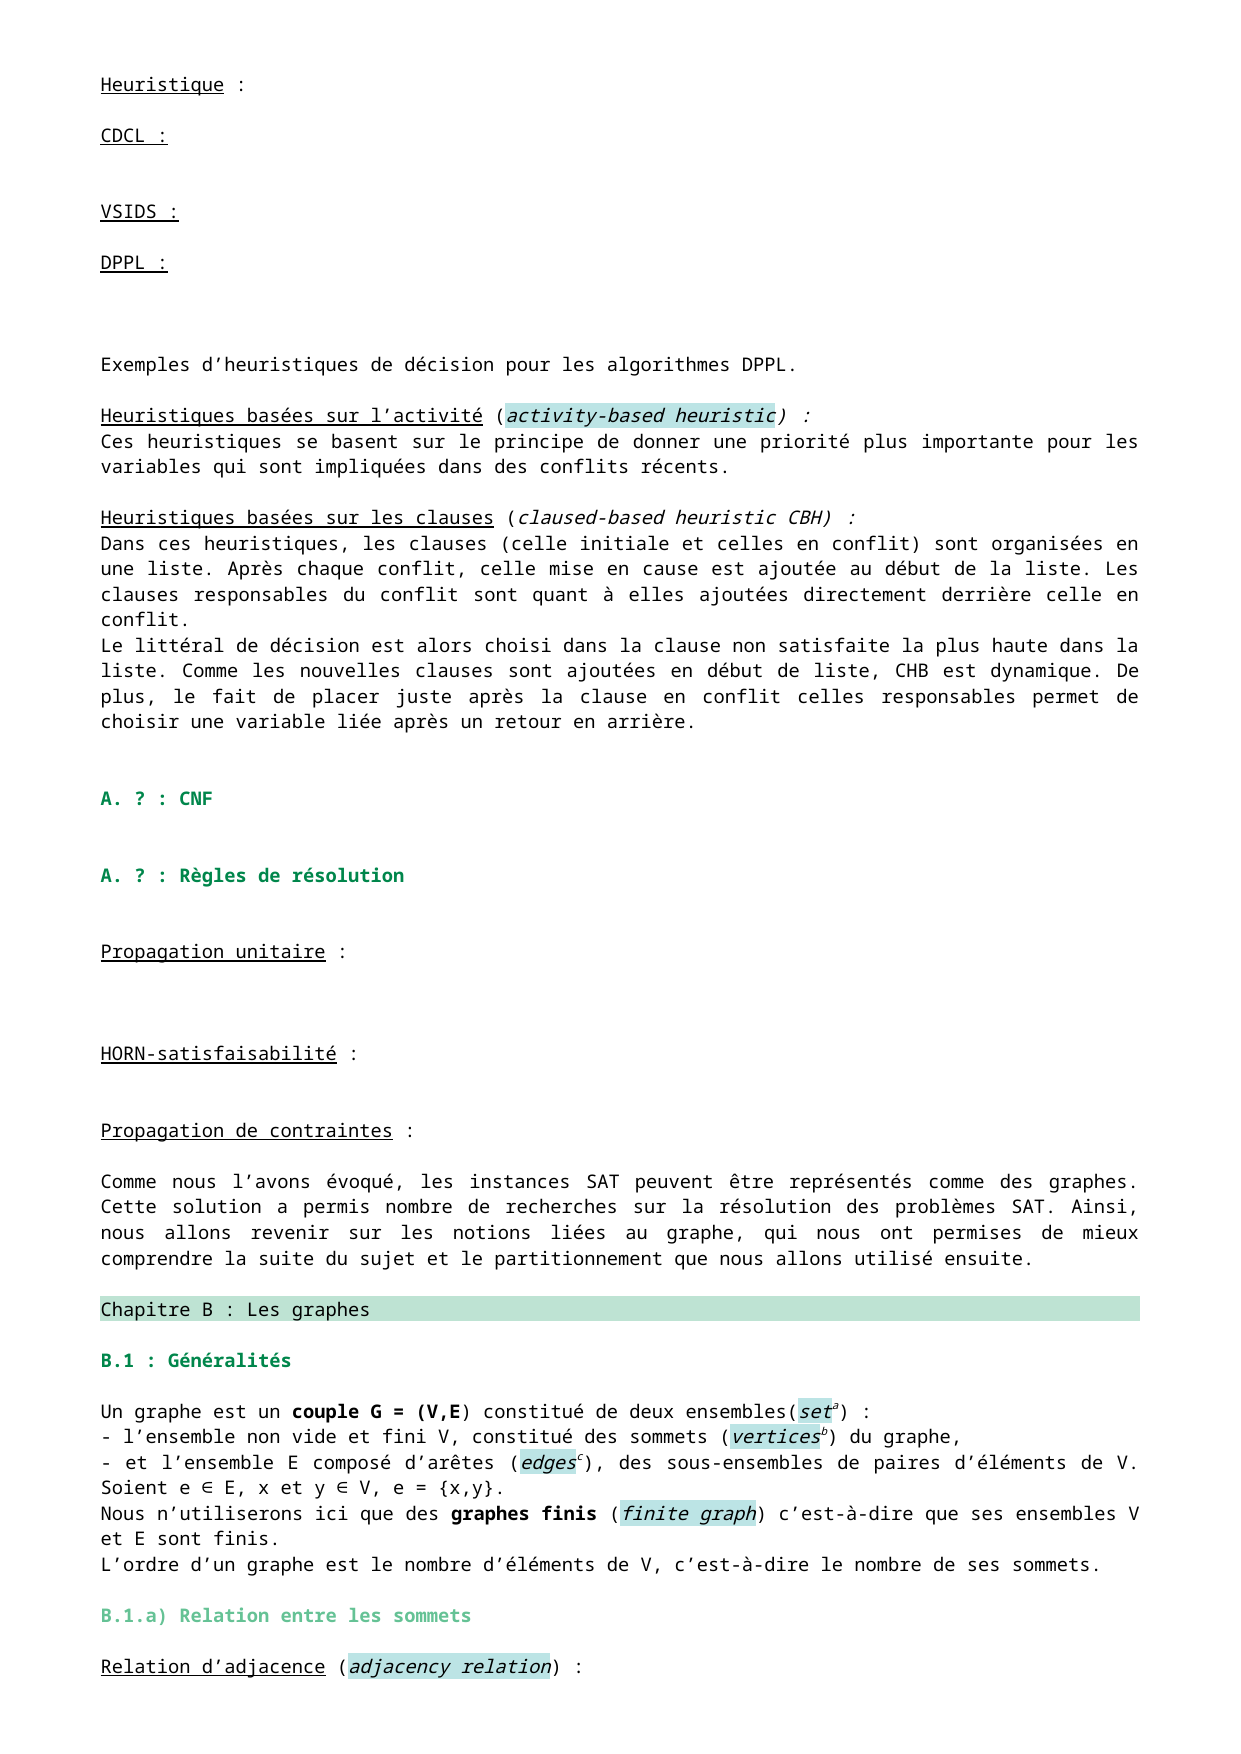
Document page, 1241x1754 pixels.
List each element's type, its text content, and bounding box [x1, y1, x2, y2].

text A. ? : Règles de résolution [100, 862, 1140, 887]
text L’ordre d’un graphe est le nombre d’éléments de V, c’est-à-dire le nombre de ses sommets. [100, 1551, 1140, 1577]
text Relation d’adjacence (adjacency relation) : [100, 1653, 1140, 1679]
text Heuristiques basées sur les clauses (claused-based heuristic CBH) : [100, 505, 1140, 530]
text CDCL : [100, 122, 1140, 147]
text Nous n’utiliserons ici que des graphes finis (finite graph) c’est-à-dire que ses ensembles V et E sont finis. [100, 1500, 1140, 1551]
text Chapitre B : Les graphes [100, 1296, 1140, 1321]
text HORN-satisfaisabilité : [100, 1041, 1140, 1066]
text Comme nous l’avons évoqué, les instances SAT peuvent être représentés comme des graphes. Cette solution a permis nombre de recherches sur la résolution des problèmes SAT. Ainsi, nous allons revenir sur les notions liées au graphe, qui nous ont permises de mieux comprendre la suite du sujet et le partitionnement que nous allons utilisé ensuite. [100, 1168, 1140, 1270]
text B.1.a) Relation entre les sommets [100, 1602, 1140, 1628]
text Ces heuristiques se basent sur le principe de donner une priorité plus importante pour les variables qui sont impliquées dans des conflits récents. [100, 428, 1140, 479]
text Propagation de contraintes : [100, 1117, 1140, 1143]
text - l’ensemble non vide et fini V, constitué des sommets (vertices) du graphe, [100, 1423, 1140, 1449]
text B.1 : Généralités [100, 1347, 1140, 1372]
text Dans ces heuristiques, les clauses (celle initiale et celles en conflit) sont organisées en une liste. Après chaque conflit, celle mise en cause est ajoutée au début de la liste. Les clauses responsables du conflit sont quant à elles ajoutées directement derrière celle en conflit. [100, 530, 1140, 632]
text Heuristiques basées sur l’activité (activity-based heuristic) : [100, 403, 1140, 428]
text A. ? : CNF [100, 785, 1140, 811]
text Un graphe est un couple G = (V,E) constitué de deux ensembles(set) : [100, 1398, 1140, 1423]
text Propagation unitaire : [100, 938, 1140, 964]
text Heuristique : [100, 71, 1140, 96]
text DPPL : [100, 249, 1140, 275]
text VSIDS : [100, 198, 1140, 224]
text - et l’ensemble E composé d’arêtes (edges), des sous-ensembles de paires d’éléments de V. Soient e ∈ E, x et y ∈ V, e = {x,y}. [100, 1449, 1140, 1500]
text Le littéral de décision est alors choisi dans la clause non satisfaite la plus haute dans la liste. Comme les nouvelles clauses sont ajoutées en début de liste, CHB est dynamique. De plus, le fait de placer juste après la clause en conflit celles responsables permet de choisir une variable liée après un retour en arrière. [100, 632, 1140, 734]
text Exemples d’heuristiques de décision pour les algorithmes DPPL. [100, 352, 1140, 377]
